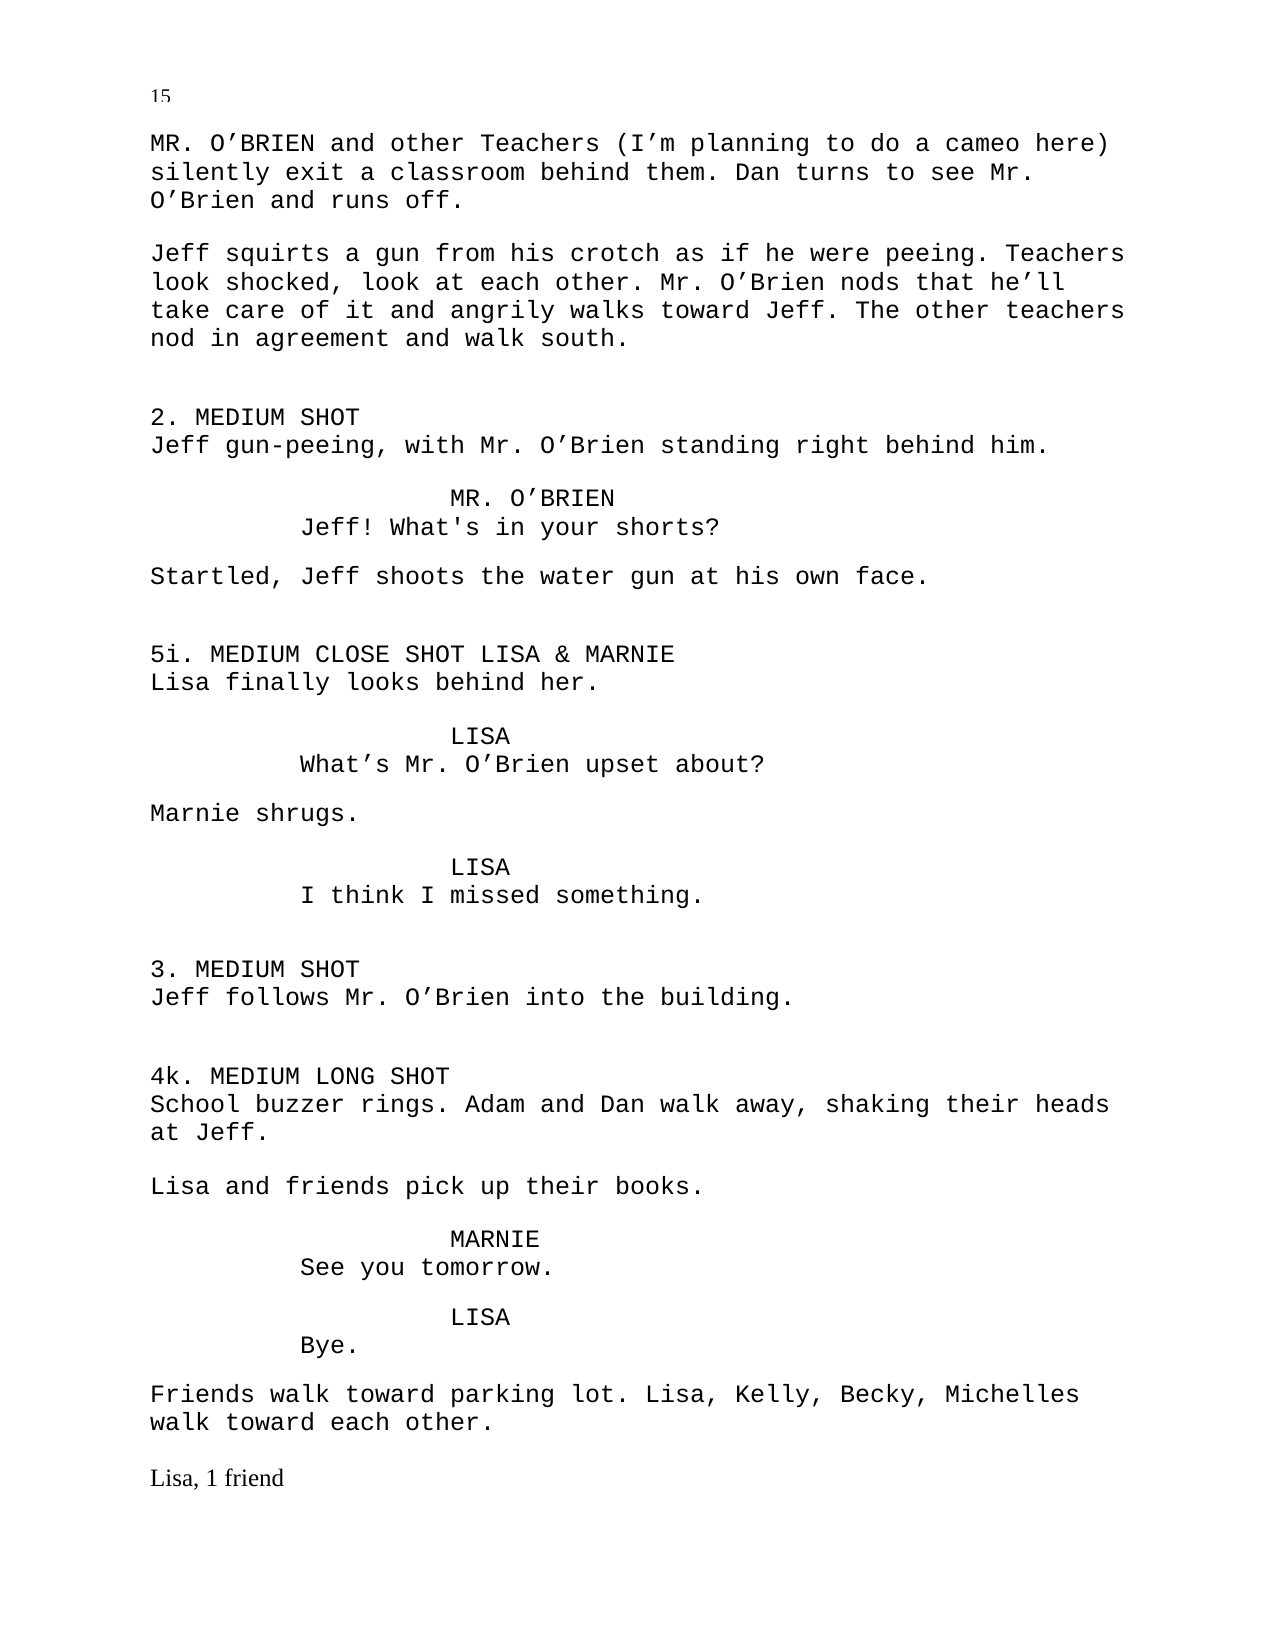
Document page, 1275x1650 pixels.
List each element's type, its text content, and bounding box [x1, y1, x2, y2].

text MARNIE [150, 1227, 1125, 1255]
text Jeff follows Mr. O’Brien into the building. [150, 985, 1125, 1013]
text I think I missed something. [300, 882, 975, 911]
text MR. O’BRIEN and other Teachers (I’m planning to do a cameo here) silently exit a classroom behind them. Dan turns to see Mr. O’Brien and runs off. [150, 131, 1125, 216]
text LISA [150, 723, 1125, 752]
text Bye. [300, 1332, 975, 1361]
text Startled, Jeff shoots the water gun at his own face. [150, 563, 1125, 592]
text School buzzer rings. Adam and Dan walk away, shaking their heads at Jeff. [150, 1092, 1125, 1148]
text MR. O’BRIEN [150, 486, 1125, 514]
text LISA [150, 854, 1125, 882]
subtitle 4k. MEDIUM LONG SHOT [150, 1063, 1125, 1092]
text LISA [150, 1304, 1125, 1332]
text Jeff squirts a gun from his crotch as if he were peeing. Teachers look shocked, look at each other. Mr. O’Brien nods that he’ll take care of it and angrily walks toward Jeff. The other teachers nod in agreement and walk south. [150, 241, 1125, 354]
text Lisa and friends pick up their books. [150, 1173, 1125, 1202]
text Jeff! What's in your shorts? [300, 514, 975, 542]
text Jeff gun-peeing, with Mr. O’Brien standing right behind him. [150, 432, 1125, 461]
text Lisa finally looks behind her. [150, 670, 1125, 698]
text Marnie shrugs. [150, 801, 1125, 829]
text What’s Mr. O’Brien upset about? [300, 752, 975, 780]
text Friends walk toward parking lot. Lisa, Kelly, Becky, Michelles walk toward each other. [150, 1382, 1125, 1438]
subtitle Lisa, 1 friend [150, 1463, 1125, 1492]
subtitle 2. MEDIUM SHOT [150, 404, 1125, 432]
subtitle 3. MEDIUM SHOT [150, 957, 1125, 985]
subtitle 5i. MEDIUM CLOSE SHOT LISA & MARNIE [150, 642, 1125, 670]
text See you tomorrow. [300, 1255, 975, 1283]
